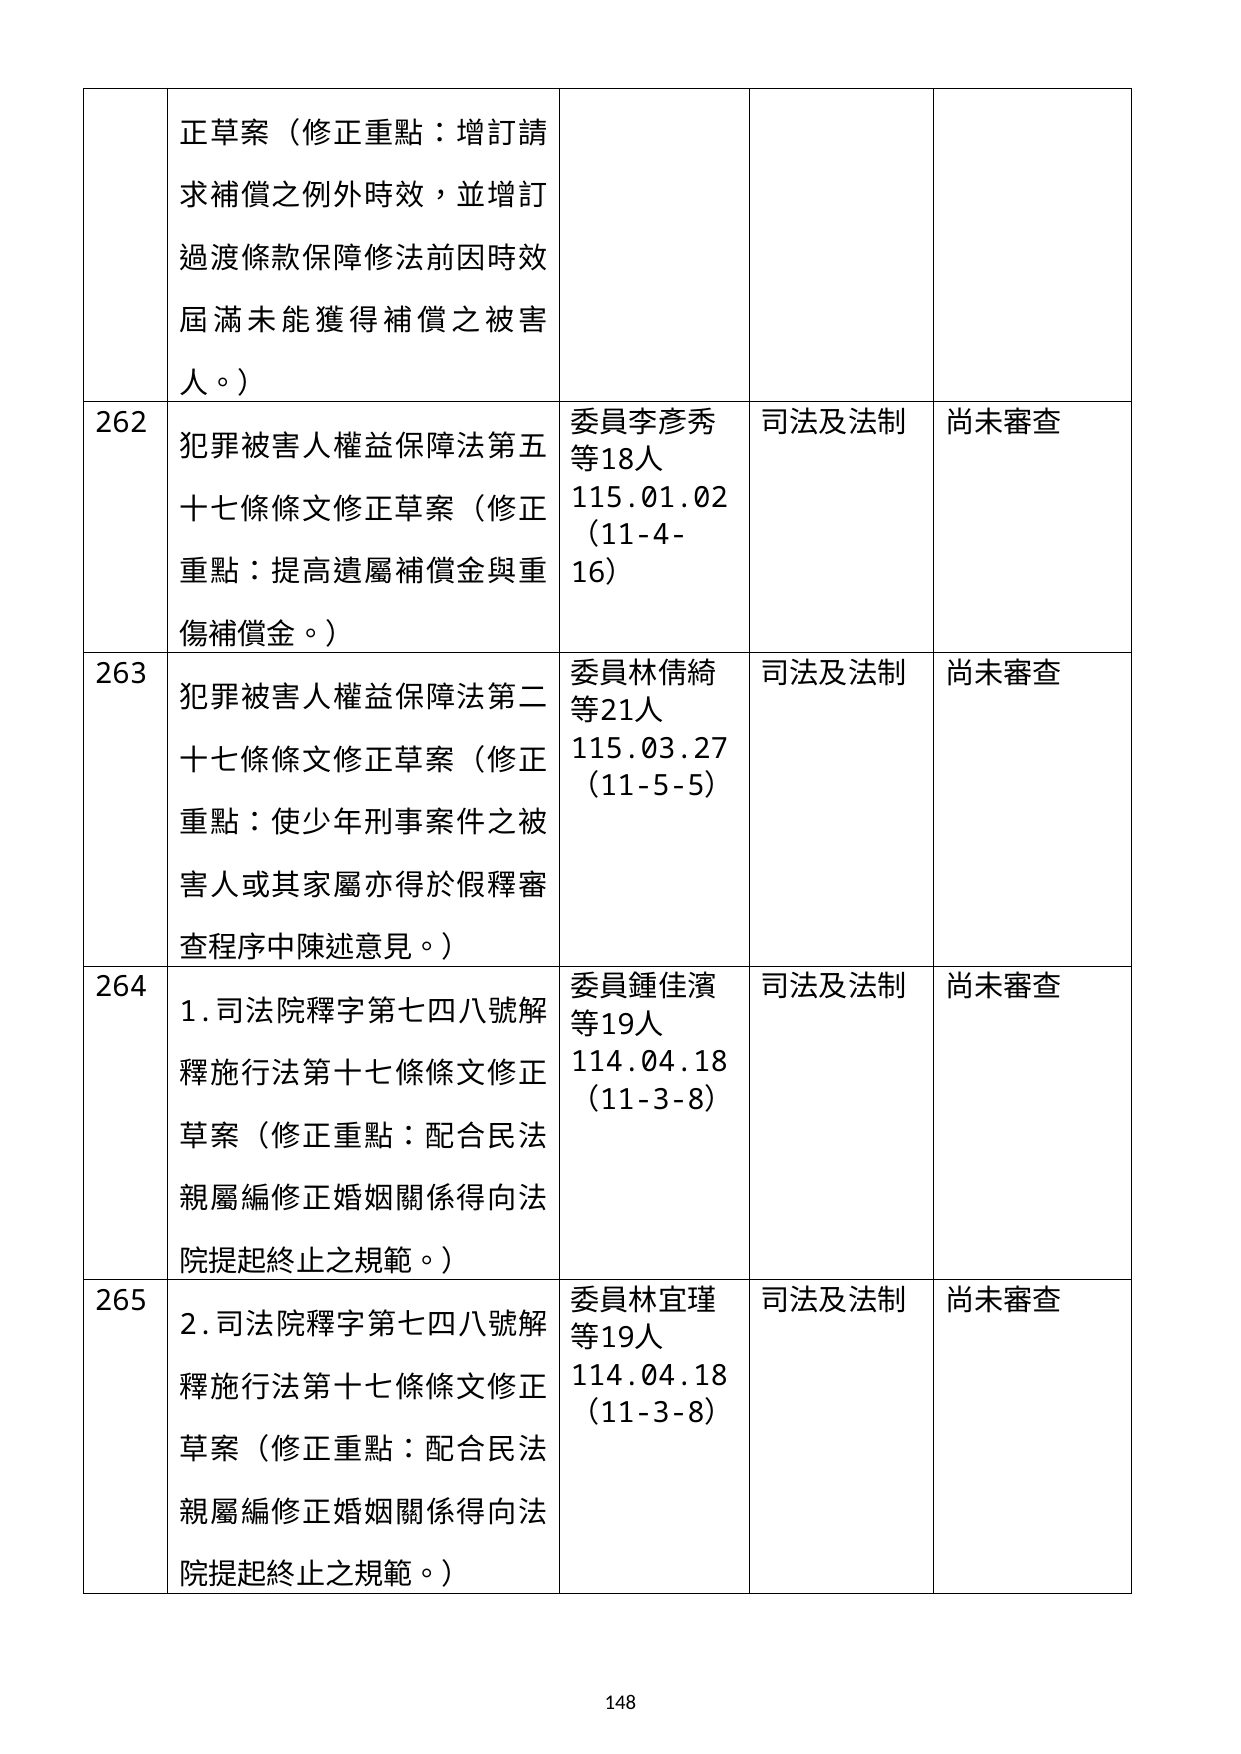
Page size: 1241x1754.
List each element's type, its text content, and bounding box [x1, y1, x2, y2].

table_cell 委員林宜瑾 等19人 114.04.18 （11-3-8） [560, 1280, 749, 1593]
table_cell 司法及法制 [750, 653, 933, 966]
table_cell 1.司法院釋字第七四八號解釋施行法第十七條條文修正草案（修正重點：配合民法親屬編修正婚姻關係得向法院提起終止之規範。） [168, 967, 559, 1279]
table_cell 委員鍾佳濱 等19人 114.04.18 （11-3-8） [560, 967, 749, 1279]
table_cell 委員李彥秀 等18人 115.01.02 （11-4-16） [560, 402, 749, 652]
table_cell 犯罪被害人權益保障法第二十七條條文修正草案（修正重點：使少年刑事案件之被害人或其家屬亦得於假釋審查程序中陳述意見。） [168, 653, 559, 966]
table_cell 2.司法院釋字第七四八號解釋施行法第十七條條文修正草案（修正重點：配合民法親屬編修正婚姻關係得向法院提起終止之規範。） [168, 1280, 559, 1593]
table_cell [84, 89, 167, 401]
table_cell 265 [84, 1280, 167, 1593]
table_cell 司法及法制 [750, 402, 933, 652]
table_cell 尚未審查 [934, 967, 1131, 1279]
table_cell 司法及法制 [750, 1280, 933, 1593]
table_cell 正草案（修正重點：增訂請求補償之例外時效，並增訂過渡條款保障修法前因時效屆滿未能獲得補償之被害人。） [168, 89, 559, 401]
table_cell 尚未審查 [934, 1280, 1131, 1593]
table_cell [750, 89, 933, 401]
table_cell 尚未審查 [934, 402, 1131, 652]
table_cell [560, 89, 749, 401]
table_cell 犯罪被害人權益保障法第五十七條條文修正草案（修正重點：提高遺屬補償金與重傷補償金。） [168, 402, 559, 652]
table_cell 司法及法制 [750, 967, 933, 1279]
table_cell 264 [84, 967, 167, 1279]
table_cell 委員林倩綺 等21人 115.03.27 （11-5-5） [560, 653, 749, 966]
table_cell 262 [84, 402, 167, 652]
table_cell 263 [84, 653, 167, 966]
table_cell [934, 89, 1131, 401]
table_cell 尚未審查 [934, 653, 1131, 966]
